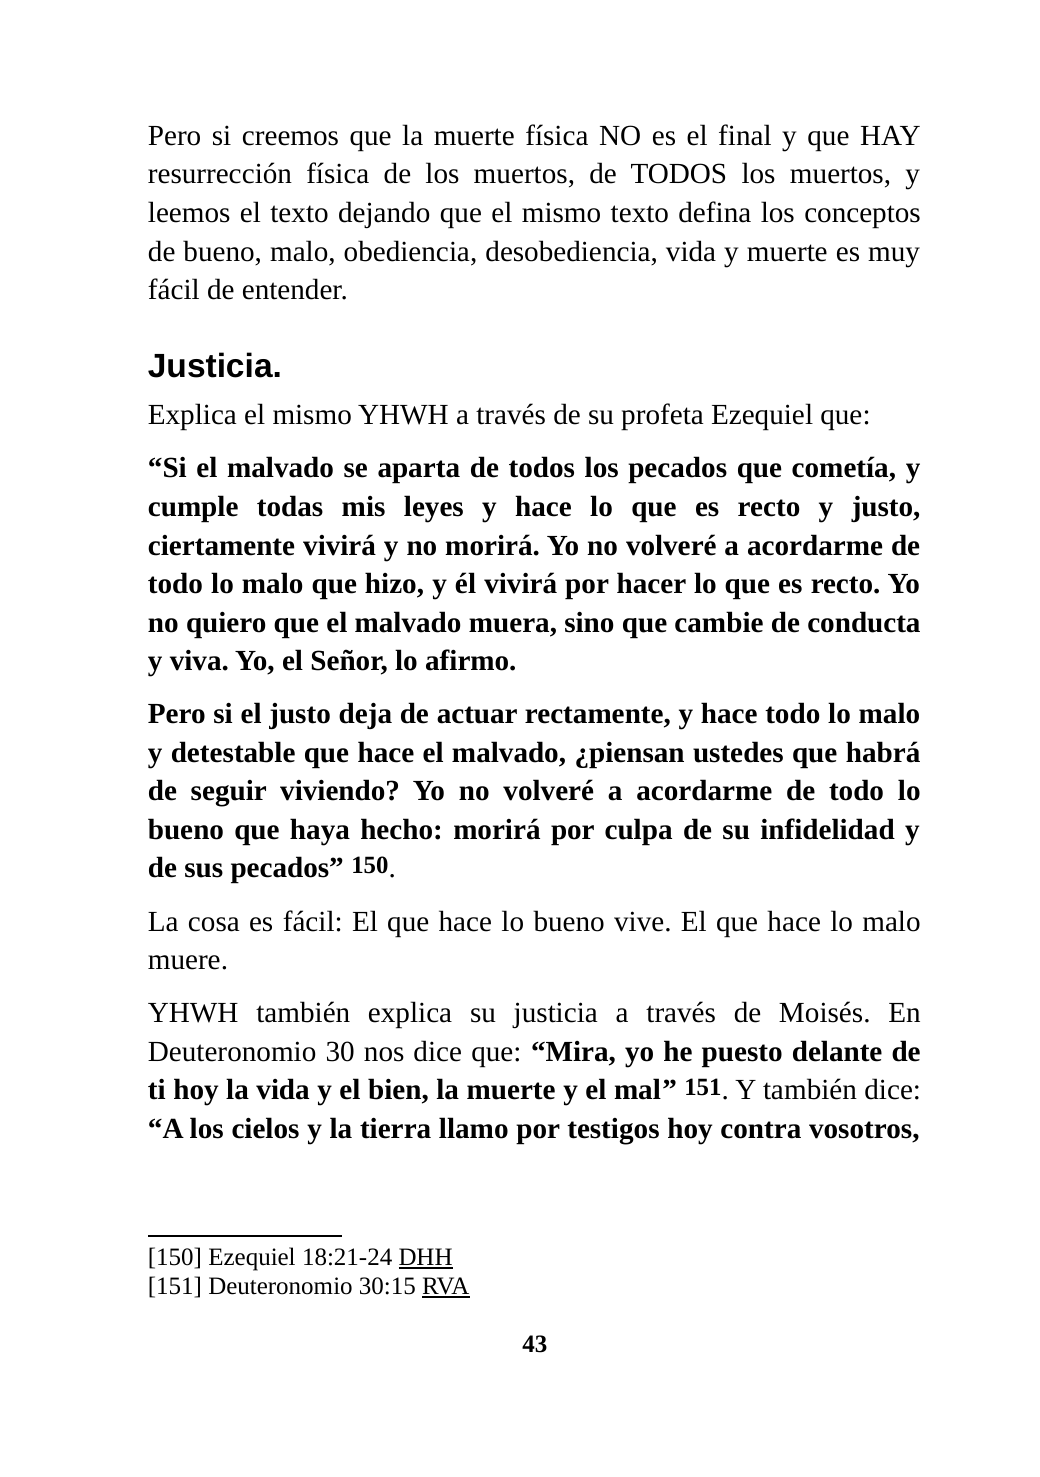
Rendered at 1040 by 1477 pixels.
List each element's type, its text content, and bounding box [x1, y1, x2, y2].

text Pero si creemos que la muerte física NO es el final y que HAY resurrección física de los muertos, de TODOS los muertos, y leemos el texto dejando que el mismo texto defina los conceptos de bueno, malo, obediencia, desobediencia, vida y muerte es muy fácil de entender. [148, 118, 921, 306]
subtitle Justicia. [148, 346, 921, 385]
text Pero si el justo deja de actuar rectamente, y hace todo lo malo y detestable que hace el malvado, ¿piensan ustedes que habrá de seguir viviendo? Yo no volveré a acordarme de todo lo bueno que haya hecho: morirá por culpa de su infidelidad y de sus pecados” . [148, 696, 921, 884]
text Deuteronomio 30:15 RVA [148, 1271, 921, 1300]
text Ezequiel 18:21-24 DHH [148, 1242, 921, 1271]
text “Si el malvado se aparta de todos los pecados que cometía, y cumple todas mis leyes y hace lo que es recto y justo, ciertamente vivirá y no morirá. Yo no volveré a acordarme de todo lo malo que hizo, y él vivirá por hacer lo que es recto. Yo no quiero que el malvado muera, sino que cambie de conducta y viva. Yo, el Señor, lo afirmo. [148, 451, 921, 677]
text Explica el mismo YHWH a través de su profeta Ezequiel que: [148, 397, 921, 431]
text YHWH también explica su justicia a través de Moisés. En Deuteronomio 30 nos dice que: “Mira, yo he puesto delante de ti hoy la vida y el bien, la muerte y el mal” . Y también dice: “A los cielos y la tierra llamo por testigos hoy contra vosotros, [148, 995, 921, 1144]
text La cosa es fácil: El que hace lo bueno vive. El que hace lo malo muere. [148, 904, 921, 976]
